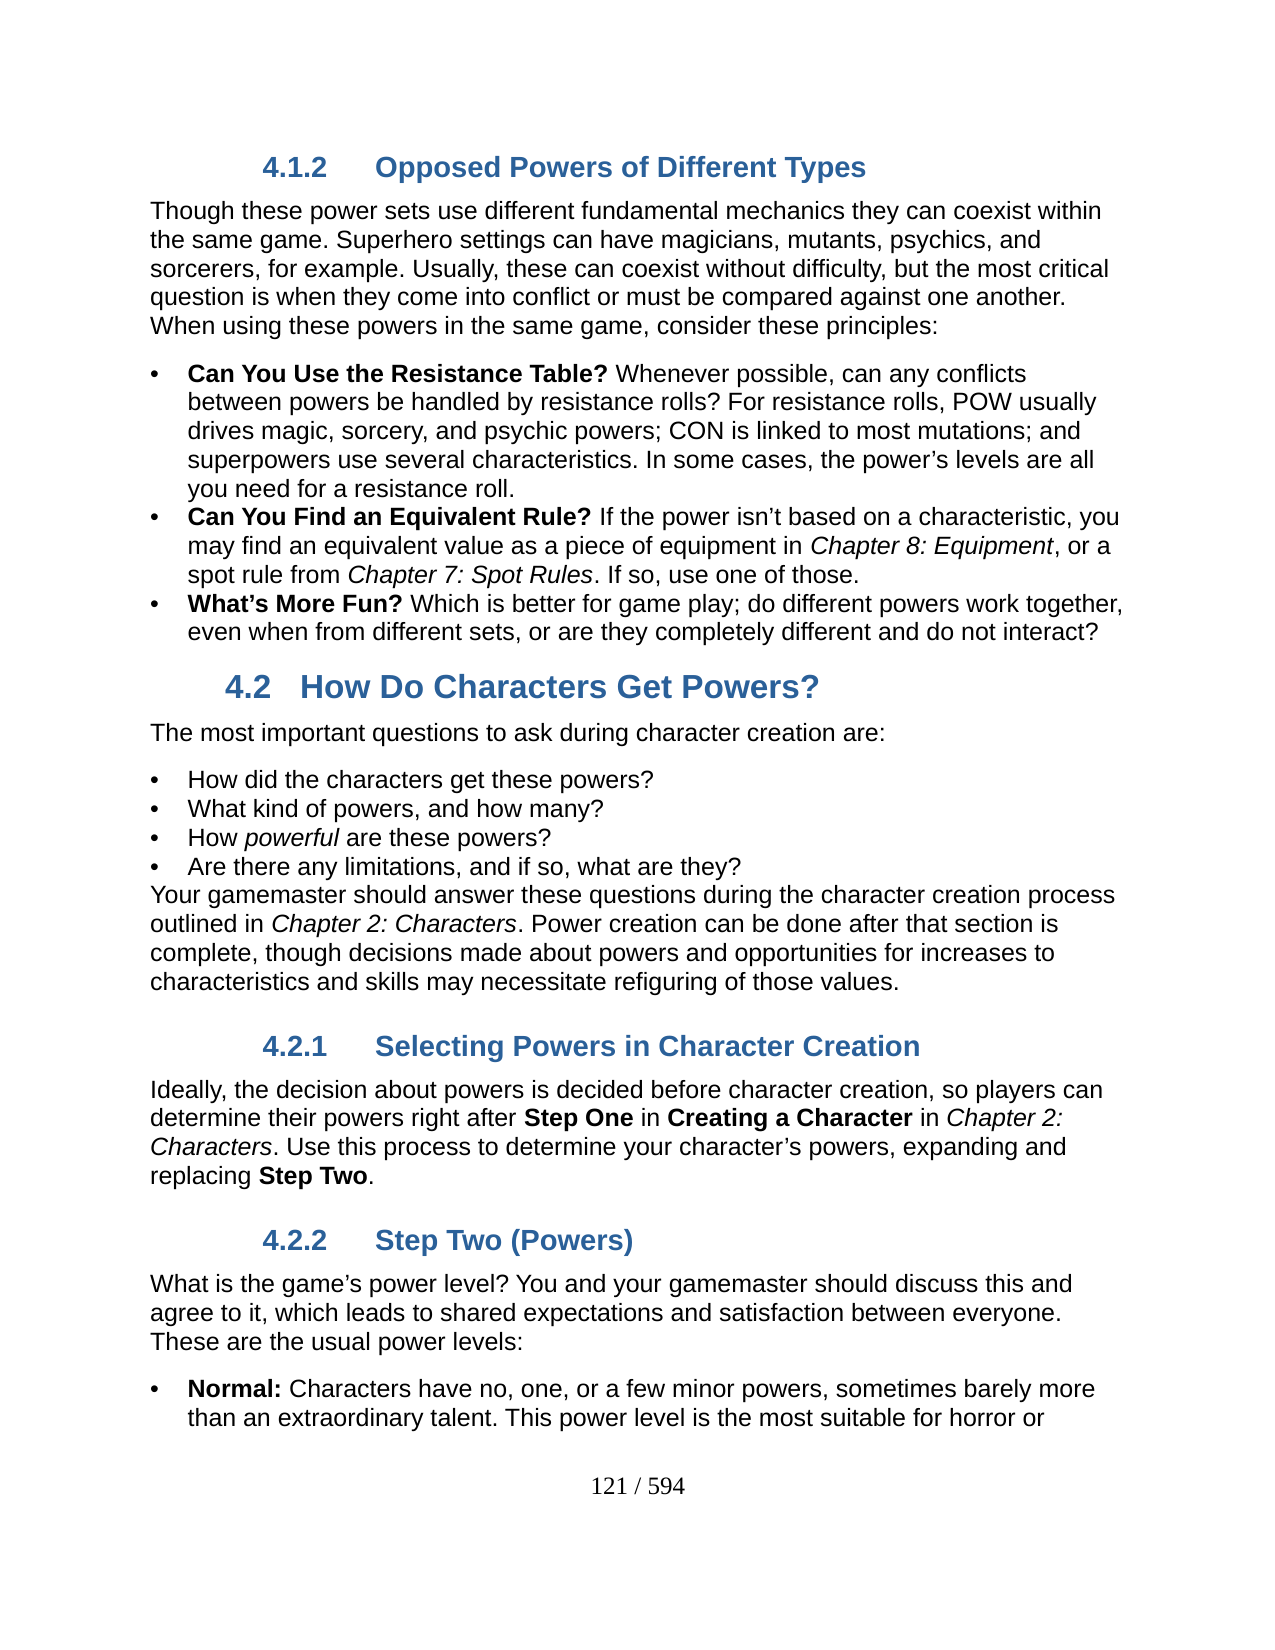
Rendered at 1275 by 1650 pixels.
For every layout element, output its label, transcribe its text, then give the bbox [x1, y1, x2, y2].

text Ideally, the decision about powers is decided before character creation, so players can determine their powers right after Step One in Creating a Character in Chapter 2: Characters. Use this process to determine your character’s powers, expanding and replacing Step Two. [150, 1075, 1125, 1190]
subtitle Step Two (Powers) [262, 1223, 1125, 1257]
text • Can You Find an Equivalent Rule? If the power isn’t based on a characteristic, you may find an equivalent value as a piece of equipment in Chapter 8: Equipment, or a spot rule from Chapter 7: Spot Rules. If so, use one of those. [150, 502, 1125, 588]
text What is the game’s power level? You and your gamemaster should discuss this and agree to it, which leads to shared expectations and satisfaction between everyone. These are the usual power levels: [150, 1269, 1125, 1355]
text • How did the characters get these powers? [150, 765, 1125, 794]
text Though these power sets use different fundamental mechanics they can coexist within the same game. Superhero settings can have magicians, mutants, psychics, and sorcerers, for example. Usually, these can coexist without difficulty, but the most critical question is when they come into conflict or must be compared against one another. When using these powers in the same game, consider these principles: [150, 196, 1125, 340]
subtitle Opposed Powers of Different Types [262, 150, 1125, 183]
text • Are there any limitations, and if so, what are they? [150, 852, 1125, 880]
text • How powerful are these powers? [150, 823, 1125, 852]
text • What’s More Fun? Which is better for game play; do different powers work together, even when from different sets, or are they completely different and do not interact? [150, 588, 1125, 646]
text Your gamemaster should answer these questions during the character creation process outlined in Chapter 2: Characters. Power creation can be done after that section is complete, though decisions made about powers and opportunities for increases to characteristics and skills may necessitate refiguring of those values. [150, 880, 1125, 995]
text The most important questions to ask during character creation are: [150, 718, 1125, 747]
subtitle How Do Characters Get Powers? [225, 667, 1125, 705]
text • Can You Use the Resistance Table? Whenever possible, can any conflicts between powers be handled by resistance rolls? For resistance rolls, POW usually drives magic, sorcery, and psychic powers; CON is linked to most mutations; and superpowers use several characteristics. In some cases, the power’s levels are all you need for a resistance roll. [150, 358, 1125, 502]
text • Normal: Characters have no, one, or a few minor powers, sometimes barely more than an extraordinary talent. This power level is the most suitable for horror or [150, 1374, 1125, 1432]
subtitle Selecting Powers in Character Creation [262, 1029, 1125, 1062]
text • What kind of powers, and how many? [150, 794, 1125, 823]
